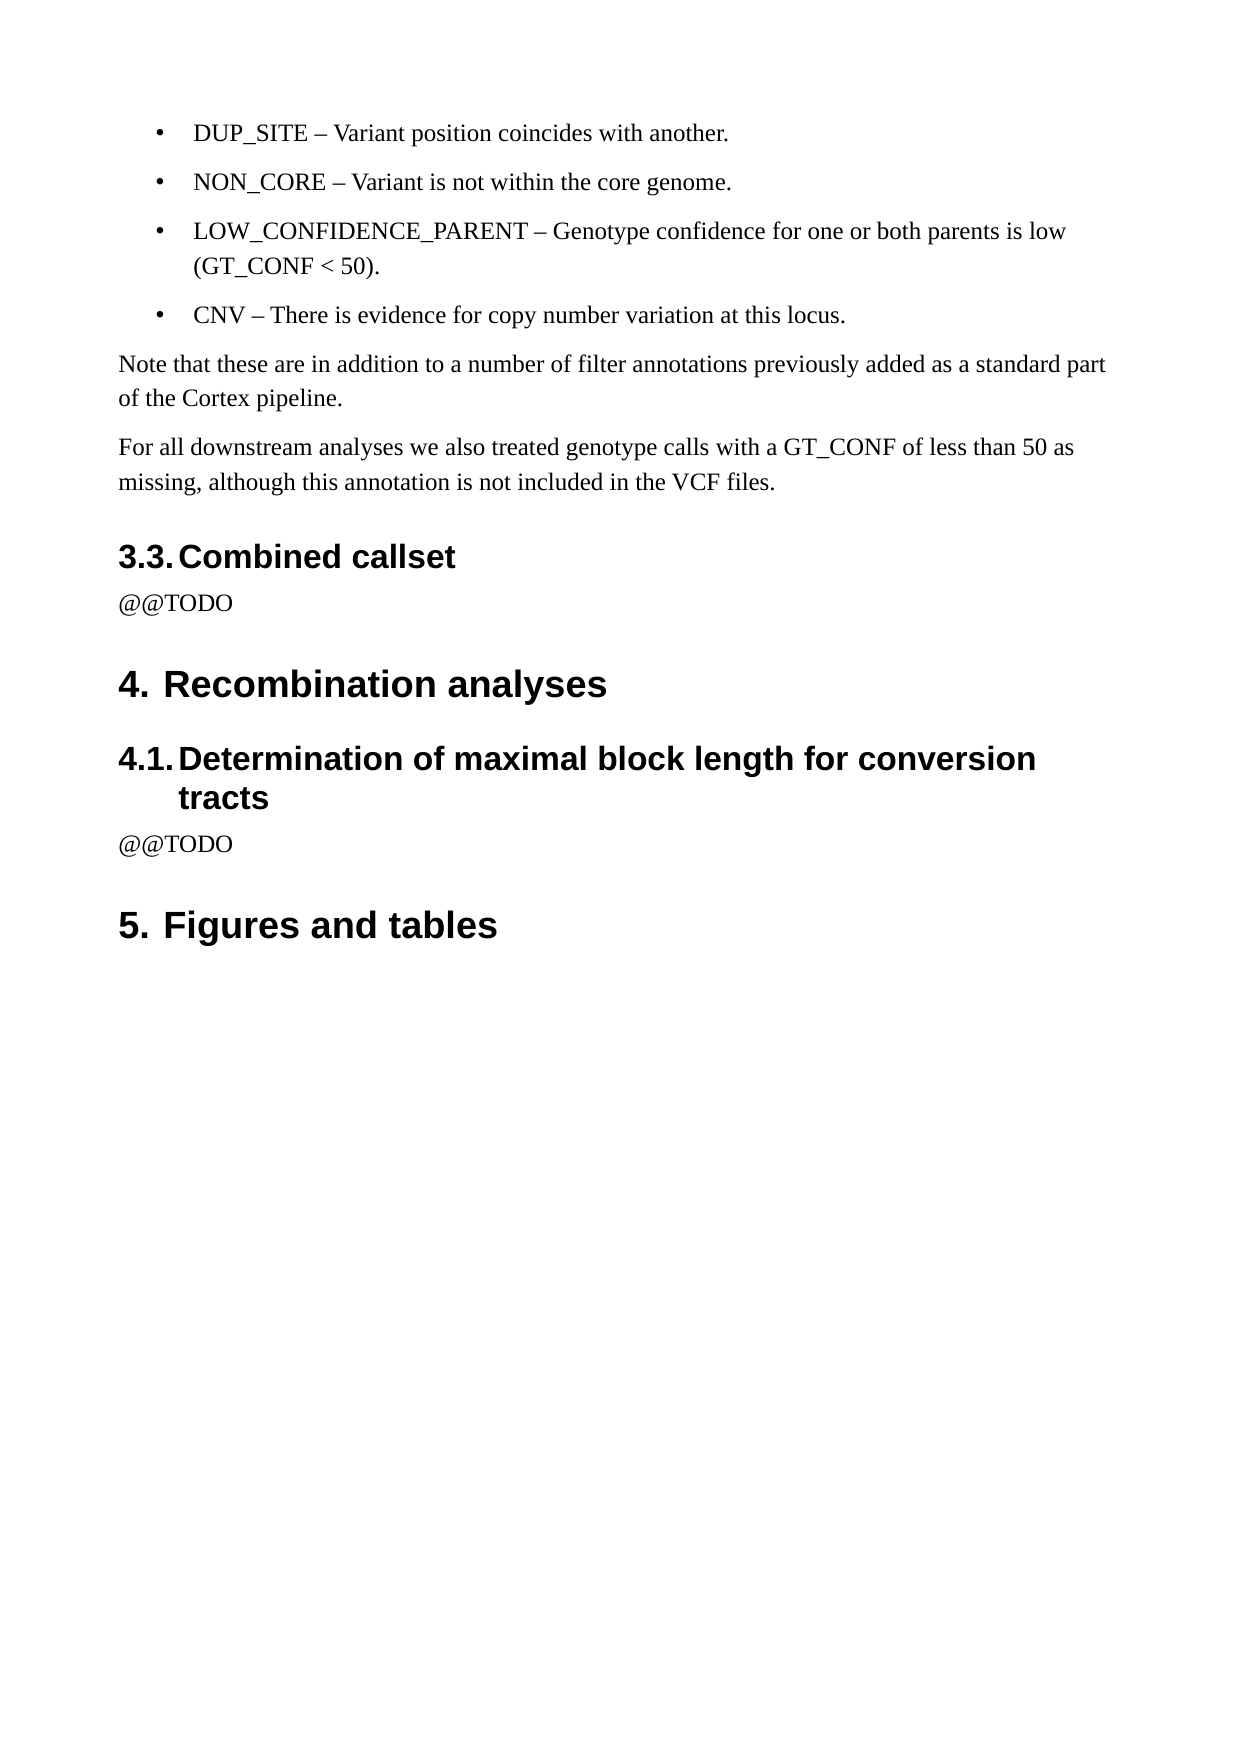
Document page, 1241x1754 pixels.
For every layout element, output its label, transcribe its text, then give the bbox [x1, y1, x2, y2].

subtitle Recombination analyses [118, 662, 1122, 706]
text For all downstream analyses we also treated genotype calls with a GT_CONF of less than 50 as missing, although this annotation is not included in the VCF files. [118, 432, 1122, 496]
list DUP_SITE – Variant position coincides with another. [156, 118, 1122, 147]
subtitle Determination of maximal block length for conversion tracts [118, 739, 1122, 816]
list LOW_CONFIDENCE_PARENT – Genotype confidence for one or both parents is low (GT_CONF < 50). [156, 216, 1122, 279]
list CNV – There is evidence for copy number variation at this locus. [156, 300, 1122, 328]
subtitle Combined callset [118, 537, 1122, 575]
text @@TODO [118, 588, 1122, 617]
text @@TODO [118, 829, 1122, 857]
list NON_CORE – Variant is not within the core genome. [156, 167, 1122, 196]
text Note that these are in addition to a number of filter annotations previously added as a standard part of the Cortex pipeline. [118, 349, 1122, 412]
subtitle Figures and tables [118, 903, 1122, 946]
